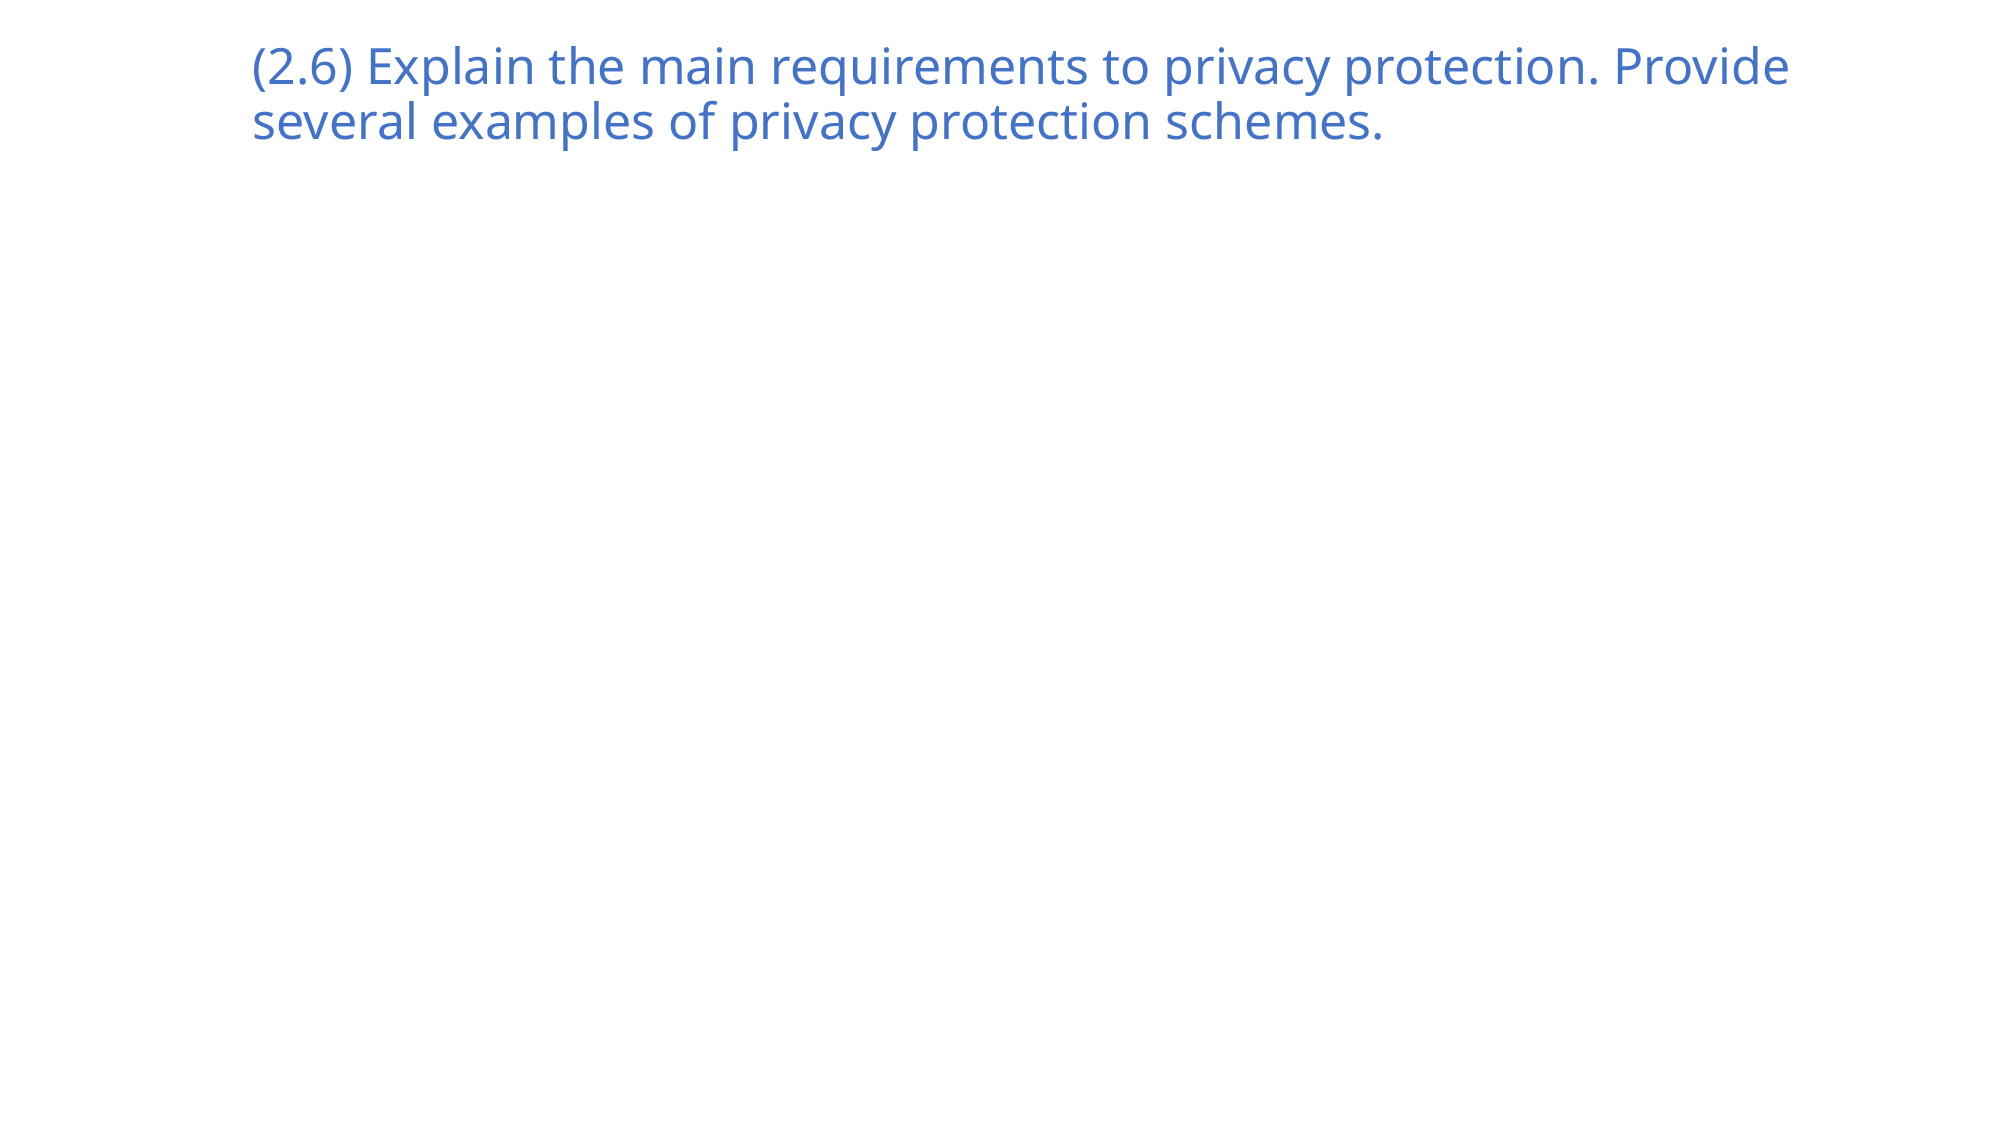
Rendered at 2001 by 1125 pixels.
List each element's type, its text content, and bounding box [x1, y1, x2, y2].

title (2.6) Explain the main requirements to privacy protection. Provide several examples of privacy protection schemes. [237, 34, 1876, 194]
